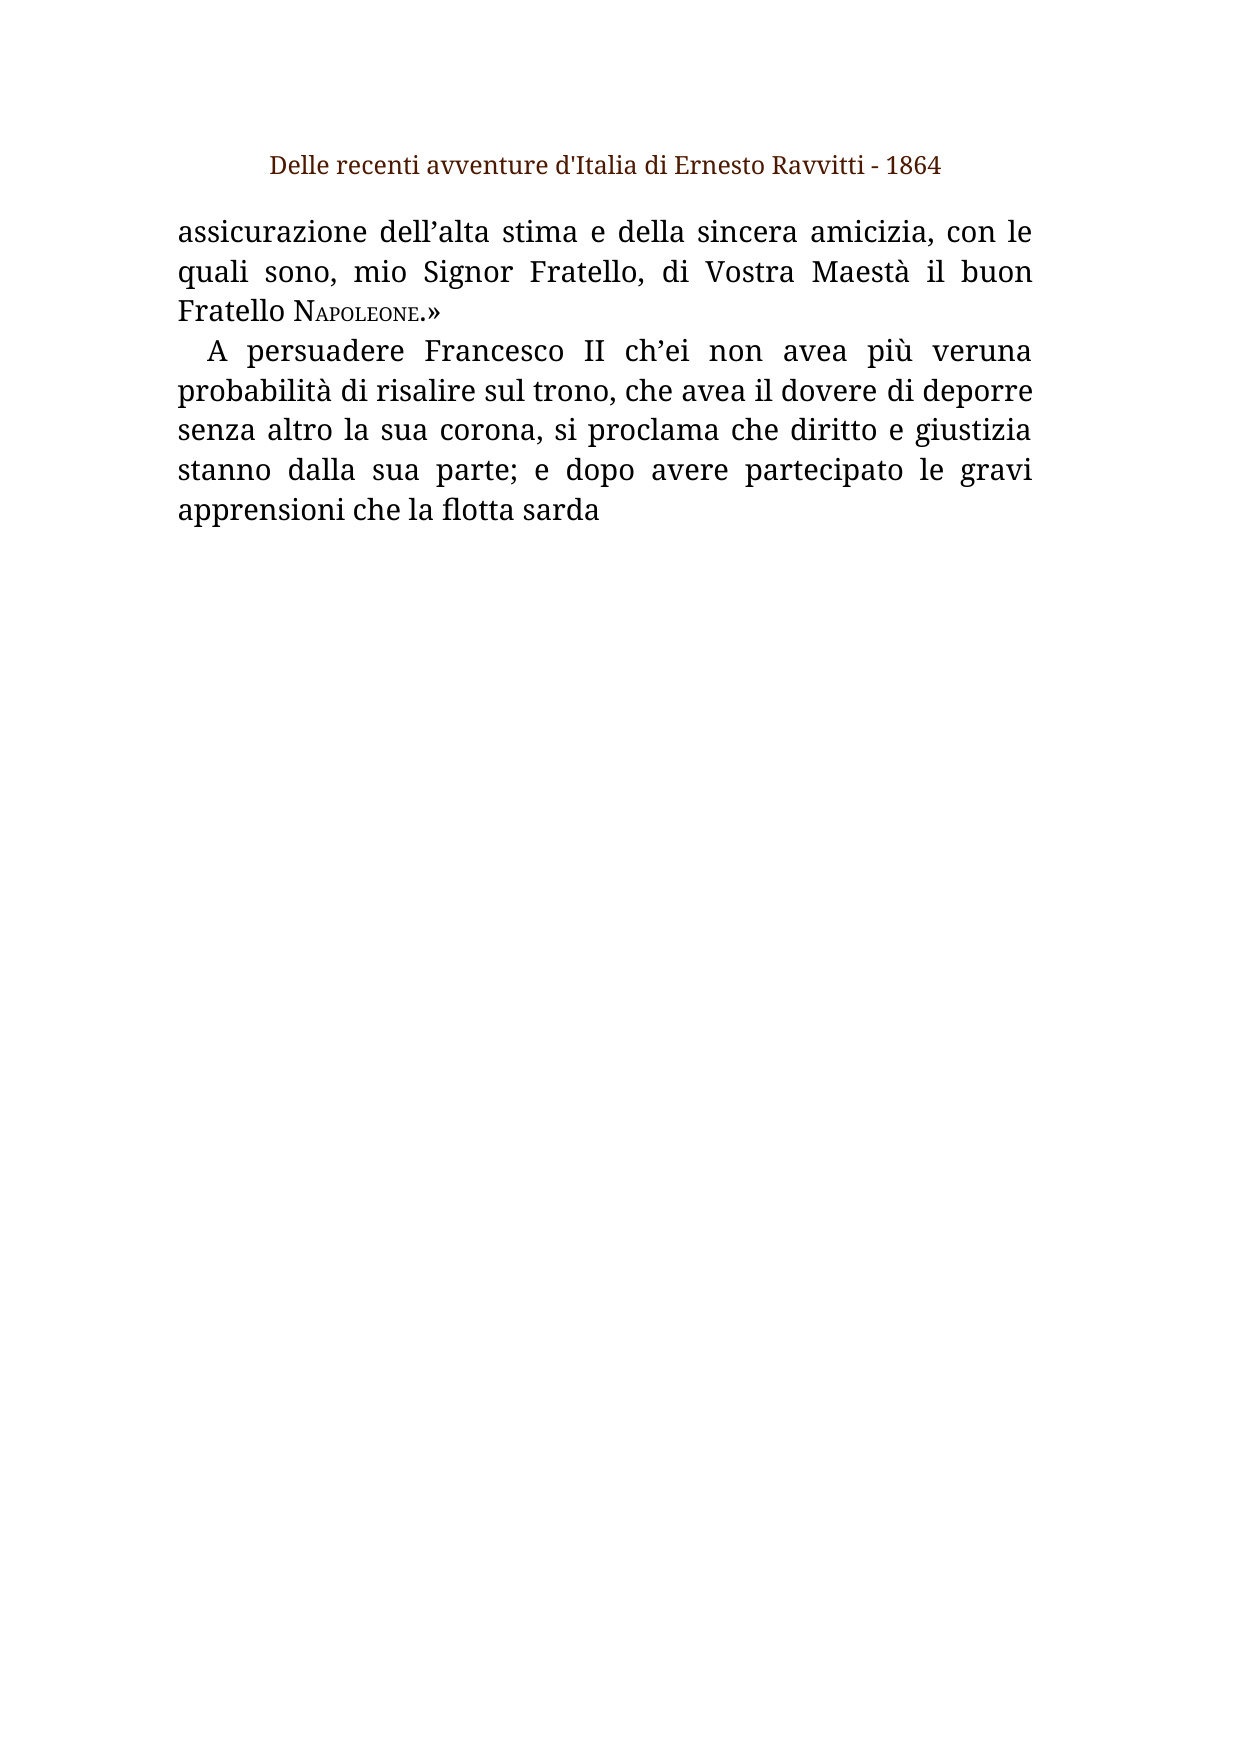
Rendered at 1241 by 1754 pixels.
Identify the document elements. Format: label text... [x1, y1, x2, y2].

text A persuadere Francesco II ch’ei non avea più veruna probabilità di risalire sul trono, che avea il dovere di deporre senza altro la sua corona, si proclama che diritto e giustizia stanno dalla sua parte; e dopo avere partecipato le gravi apprensioni che la flotta sarda [177, 330, 1033, 529]
text assicurazione dell’alta stima e della sincera amicizia, con le quali sono, mio Signor Fratello, di Vostra Maestà il buon Fratello Napoleone.» [177, 211, 1033, 330]
